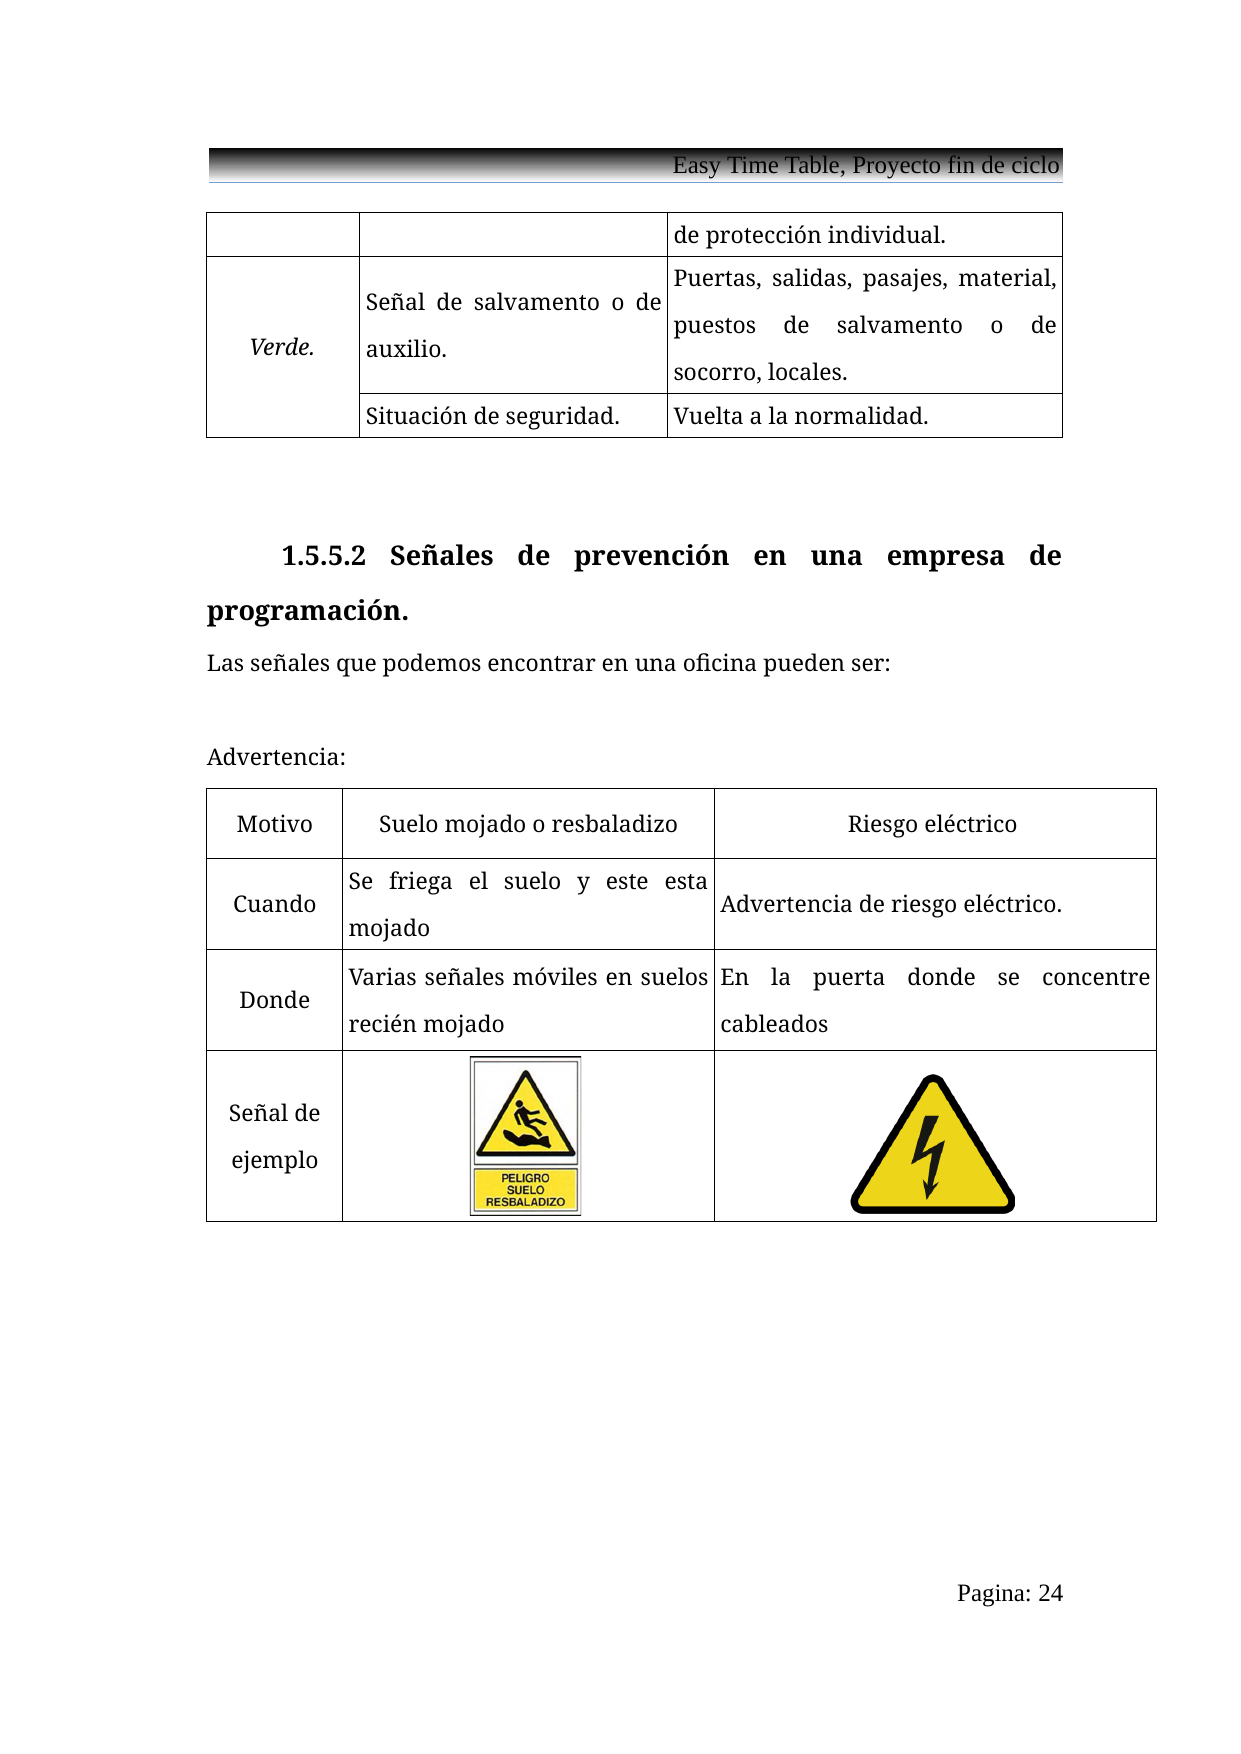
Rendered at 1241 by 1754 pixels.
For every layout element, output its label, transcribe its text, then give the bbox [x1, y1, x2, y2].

table_header Motivo [207, 789, 342, 858]
table_cell [207, 213, 359, 256]
table_cell Cuando [207, 859, 342, 948]
text 1.5.5.2 Señales de prevención en una empresa de programación. [207, 536, 1063, 628]
table_cell [360, 213, 667, 256]
table_cell [343, 1051, 714, 1221]
table_header Riesgo eléctrico [715, 789, 1156, 858]
table_cell Vuelta a la normalidad. [668, 394, 1062, 437]
table_cell En la puerta donde se concentre cableados [715, 950, 1156, 1050]
table_cell [715, 1051, 1156, 1221]
picture [850, 1074, 1015, 1214]
text Las señales que podemos encontrar en una oficina pueden ser: [207, 647, 1063, 678]
picture [469, 1056, 582, 1216]
table_cell Varias señales móviles en suelos recién mojado [343, 950, 714, 1050]
table_cell Puertas, salidas, pasajes, material, puestos de salvamento o de socorro, locales. [668, 257, 1062, 393]
table_cell Señal de ejemplo [207, 1051, 342, 1221]
table_cell de protección individual. [668, 213, 1062, 256]
table_cell Situación de seguridad. [360, 394, 667, 437]
table_cell Señal de salvamento o de auxilio. [360, 257, 667, 393]
table_cell Se friega el suelo y este esta mojado [343, 859, 714, 948]
text Advertencia: [207, 741, 1063, 772]
table_header Suelo mojado o resbaladizo [343, 789, 714, 858]
table_cell Donde [207, 950, 342, 1050]
table_cell Advertencia de riesgo eléctrico. [715, 859, 1156, 948]
table_cell Verde. [207, 257, 359, 437]
